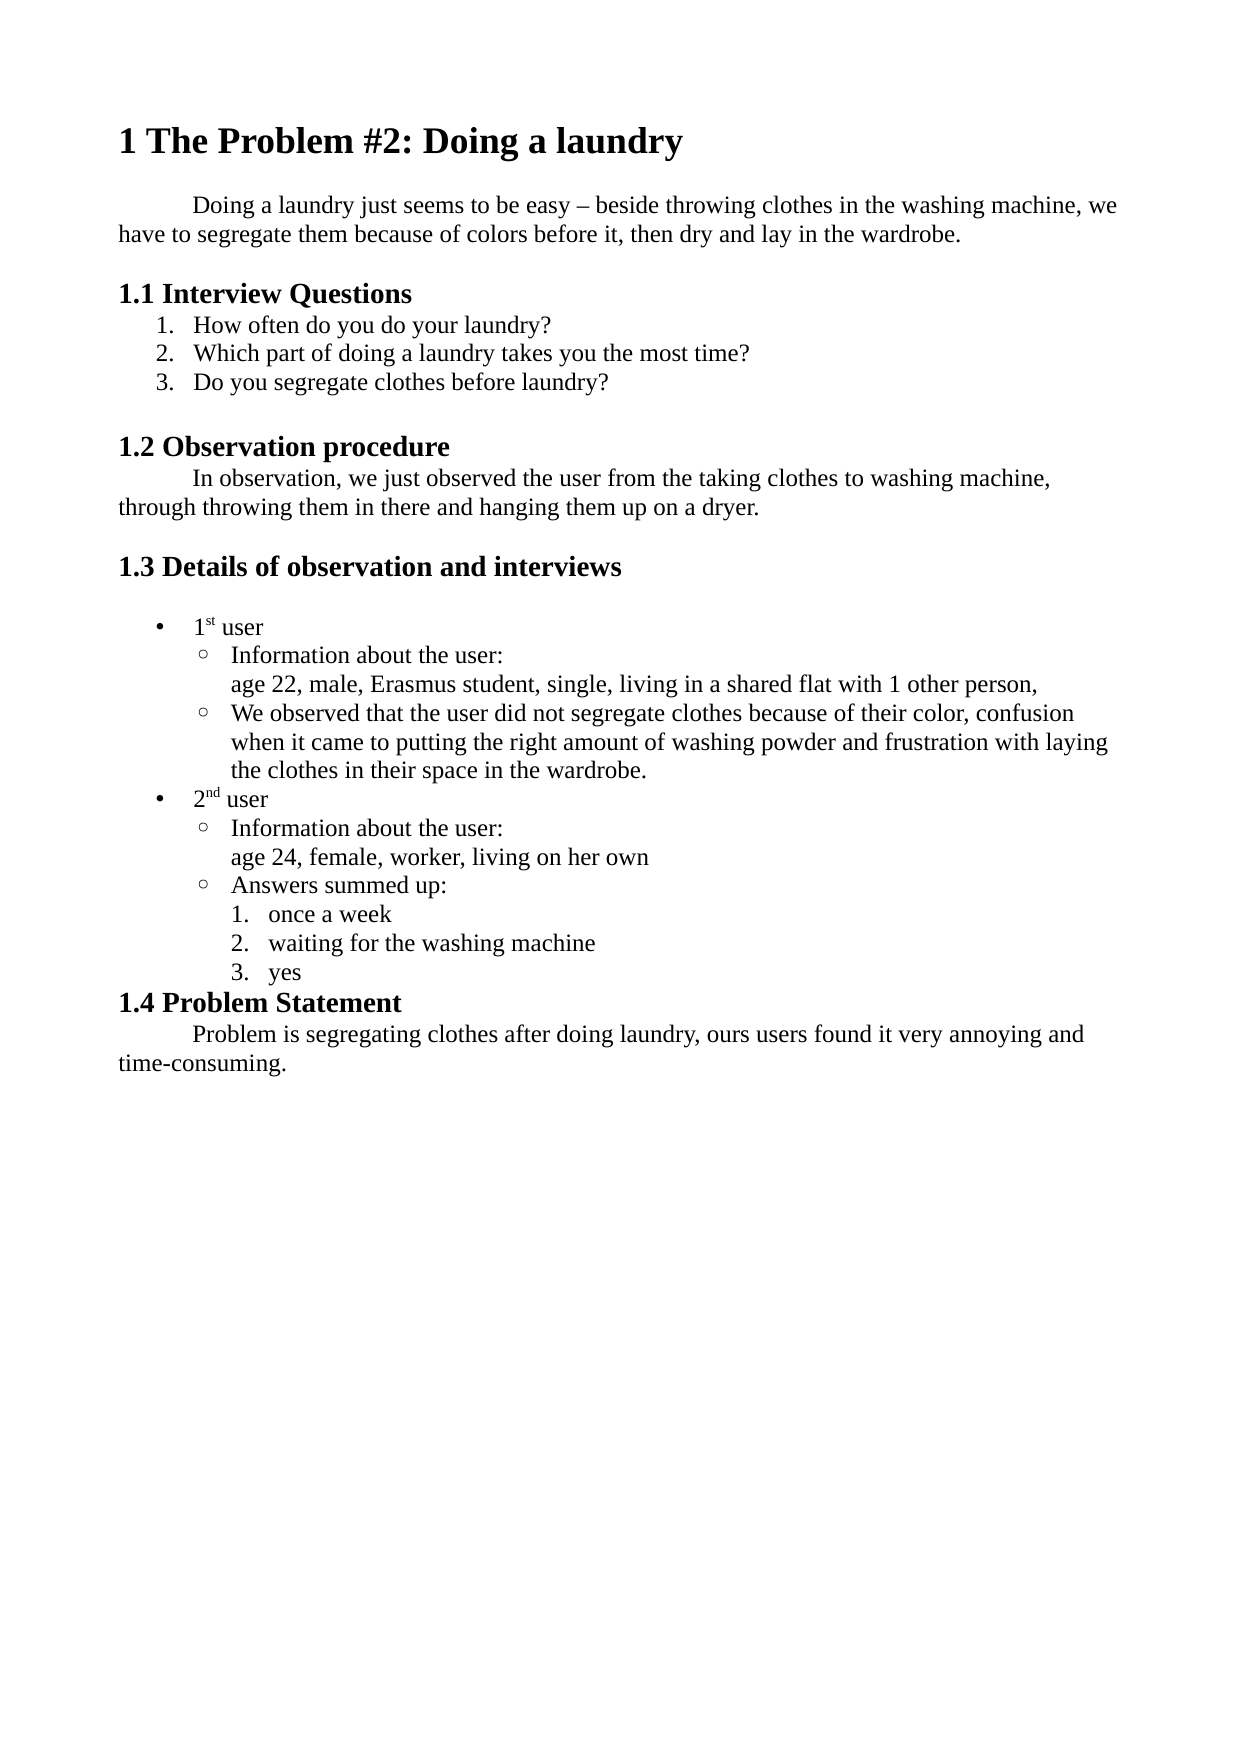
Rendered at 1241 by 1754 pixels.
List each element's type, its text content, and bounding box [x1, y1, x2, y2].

list 1st user [156, 612, 1122, 640]
list Which part of doing a laundry takes you the most time? [156, 338, 1122, 367]
text Doing a laundry just seems to be easy – beside throwing clothes in the washing machine, we have to segregate them because of colors before it, then dry and lay in the wardrobe. [118, 190, 1122, 247]
list Answers summed up: [193, 870, 1122, 899]
text In observation, we just observed the user from the taking clothes to washing machine, through throwing them in there and hanging them up on a dryer. [118, 463, 1122, 521]
list We observed that the user did not segregate clothes because of their color, confusion when it came to putting the right amount of washing powder and frustration with laying the clothes in their space in the wardrobe. [193, 698, 1122, 784]
text 1 The Problem #2: Doing a laundry [118, 118, 1122, 161]
text 1.1 Interview Questions [118, 276, 1122, 310]
list age 24, female, worker, living on her own [193, 842, 1122, 870]
list Information about the user: [193, 640, 1122, 669]
list 2nd user [156, 784, 1122, 813]
list age 22, male, Erasmus student, single, living in a shared flat with 1 other person, [193, 669, 1122, 698]
text Problem is segregating clothes after doing laundry, ours users found it very annoying and time-consuming. [118, 1019, 1122, 1076]
list waiting for the washing machine [231, 928, 1122, 957]
list Information about the user: [193, 813, 1122, 842]
text 1.4 Problem Statement [118, 985, 1122, 1019]
text 1.2 Observation procedure [118, 429, 1122, 463]
list yes [231, 957, 1122, 985]
list How often do you do your laundry? [156, 310, 1122, 338]
text 1.3 Details of observation and interviews [118, 549, 1122, 583]
list once a week [231, 899, 1122, 928]
list Do you segregate clothes before laundry? [156, 367, 1122, 396]
